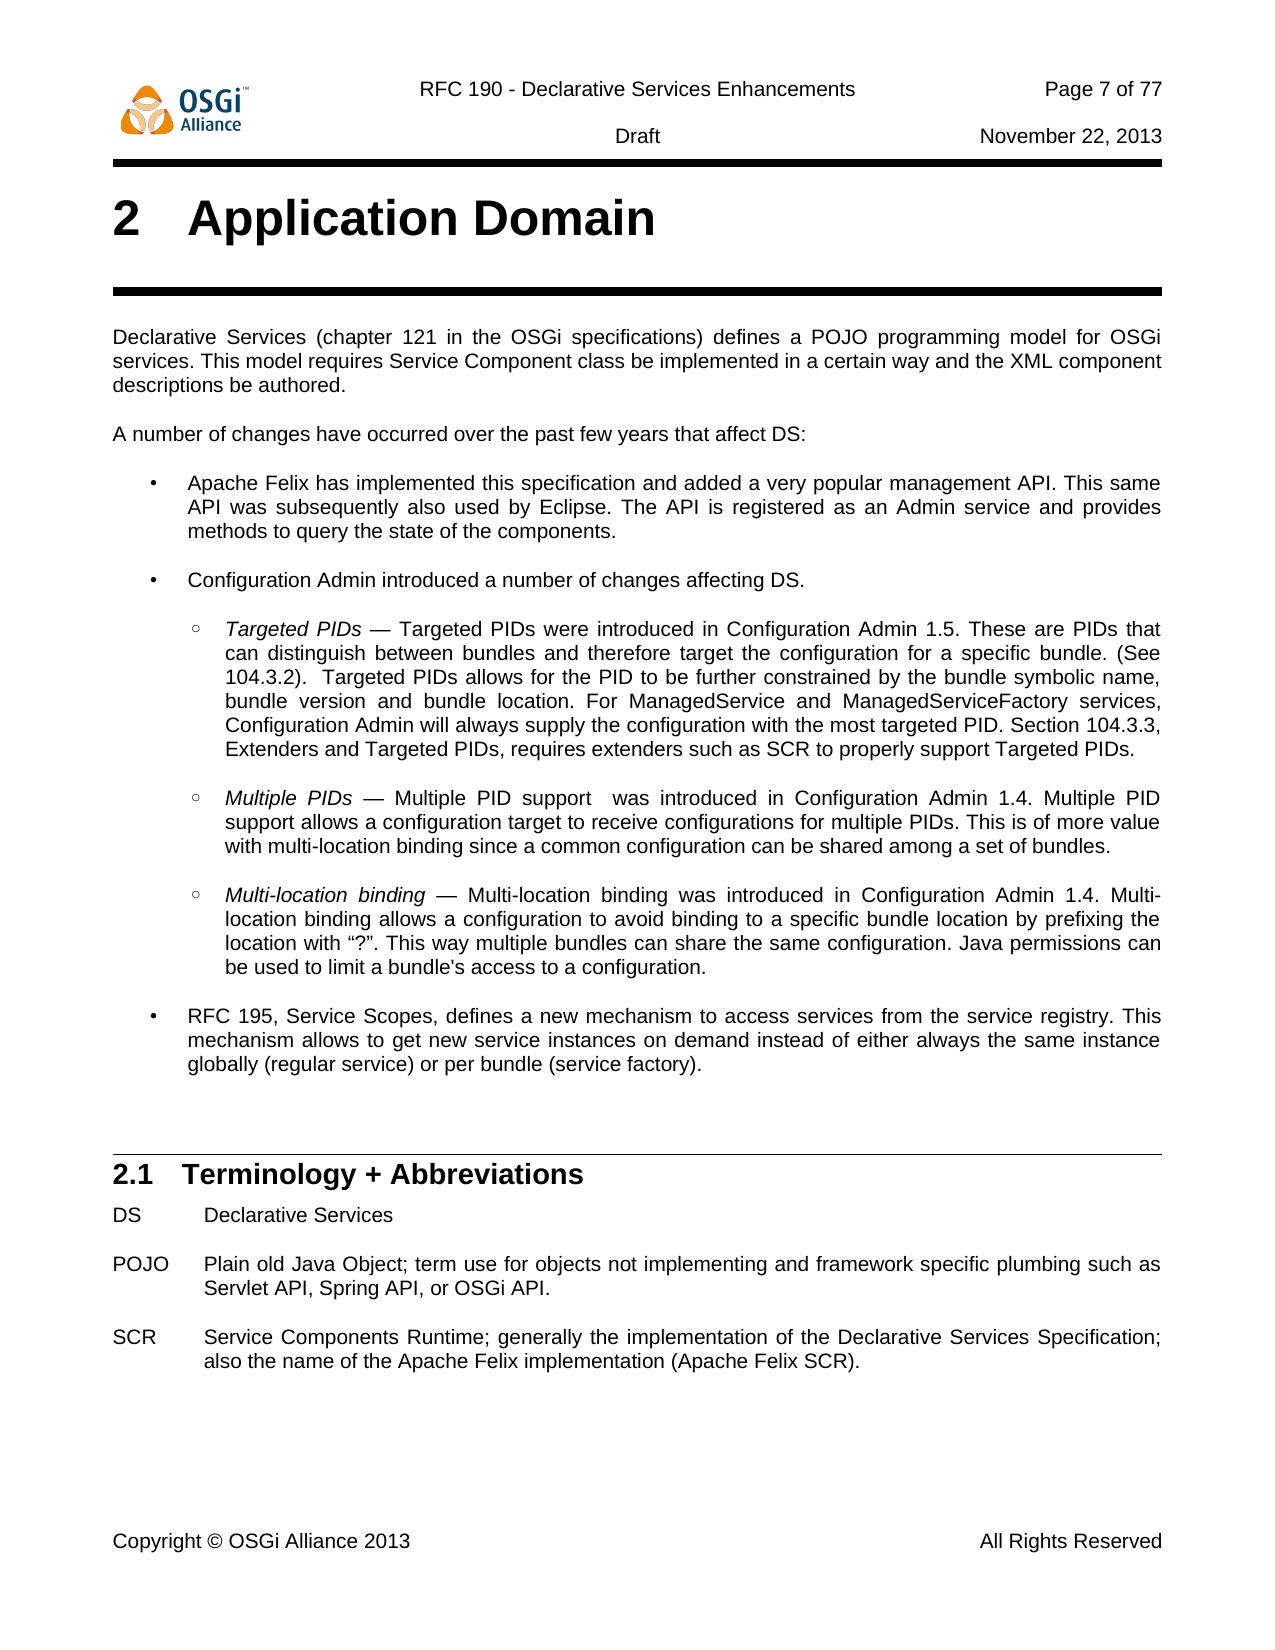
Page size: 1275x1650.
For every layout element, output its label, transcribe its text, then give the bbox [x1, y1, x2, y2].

list RFC 195, Service Scopes, defines a new mechanism to access services from the service registry. This mechanism allows to get new service instances on demand instead of either always the same instance globally (regular service) or per bundle (service factory). [150, 1003, 1162, 1075]
text DS Declarative Services [112, 1203, 1162, 1227]
text A number of changes have occurred over the past few years that affect DS: [112, 422, 1162, 446]
list Configuration Admin introduced a number of changes affecting DS. [150, 568, 1162, 592]
text POJO Plain old Java Object; term use for objects not implementing and framework specific plumbing such as Servlet API, Spring API, or OSGi API. [112, 1252, 1162, 1299]
list Multi-location binding — Multi-location binding was introduced in Configuration Admin 1.4. Multi-location binding allows a configuration to avoid binding to a specific bundle location by prefixing the location with “?”. This way multiple bundles can share the same configuration. Java permissions can be used to limit a bundle's access to a configuration. [187, 882, 1162, 978]
subtitle Application Domain [112, 160, 1162, 296]
list Multiple PIDs — Multiple PID support was introduced in Configuration Admin 1.4. Multiple PID support allows a configuration target to receive configurations for multiple PIDs. This is of more value with multi-location binding since a common configuration can be shared among a set of bundles. [187, 786, 1162, 857]
list Targeted PIDs — Targeted PIDs were introduced in Configuration Admin 1.5. These are PIDs that can distinguish between bundles and therefore target the configuration for a specific bundle. (See 104.3.2). Targeted PIDs allows for the PID to be further constrained by the bundle symbolic name, bundle version and bundle location. For ManagedService and ManagedServiceFactory services, Configuration Admin will always supply the configuration with the most targeted PID. Section 104.3.3, Extenders and Targeted PIDs, requires extenders such as SCR to properly support Targeted PIDs. [187, 617, 1162, 761]
subtitle Terminology + Abbreviations [112, 1155, 1162, 1190]
text Declarative Services (chapter 121 in the OSGi specifications) defines a POJO programming model for OSGi services. This model requires Service Component class be implemented in a certain way and the XML component descriptions be authored. [112, 325, 1162, 397]
picture [113, 78, 257, 142]
list Apache Felix has implemented this specification and added a very popular management API. This same API was subsequently also used by Eclipse. The API is registered as an Admin service and provides methods to query the state of the components. [150, 471, 1162, 543]
text SCR Service Components Runtime; generally the implementation of the Declarative Services Specification; also the name of the Apache Felix implementation (Apache Felix SCR). [112, 1324, 1162, 1372]
